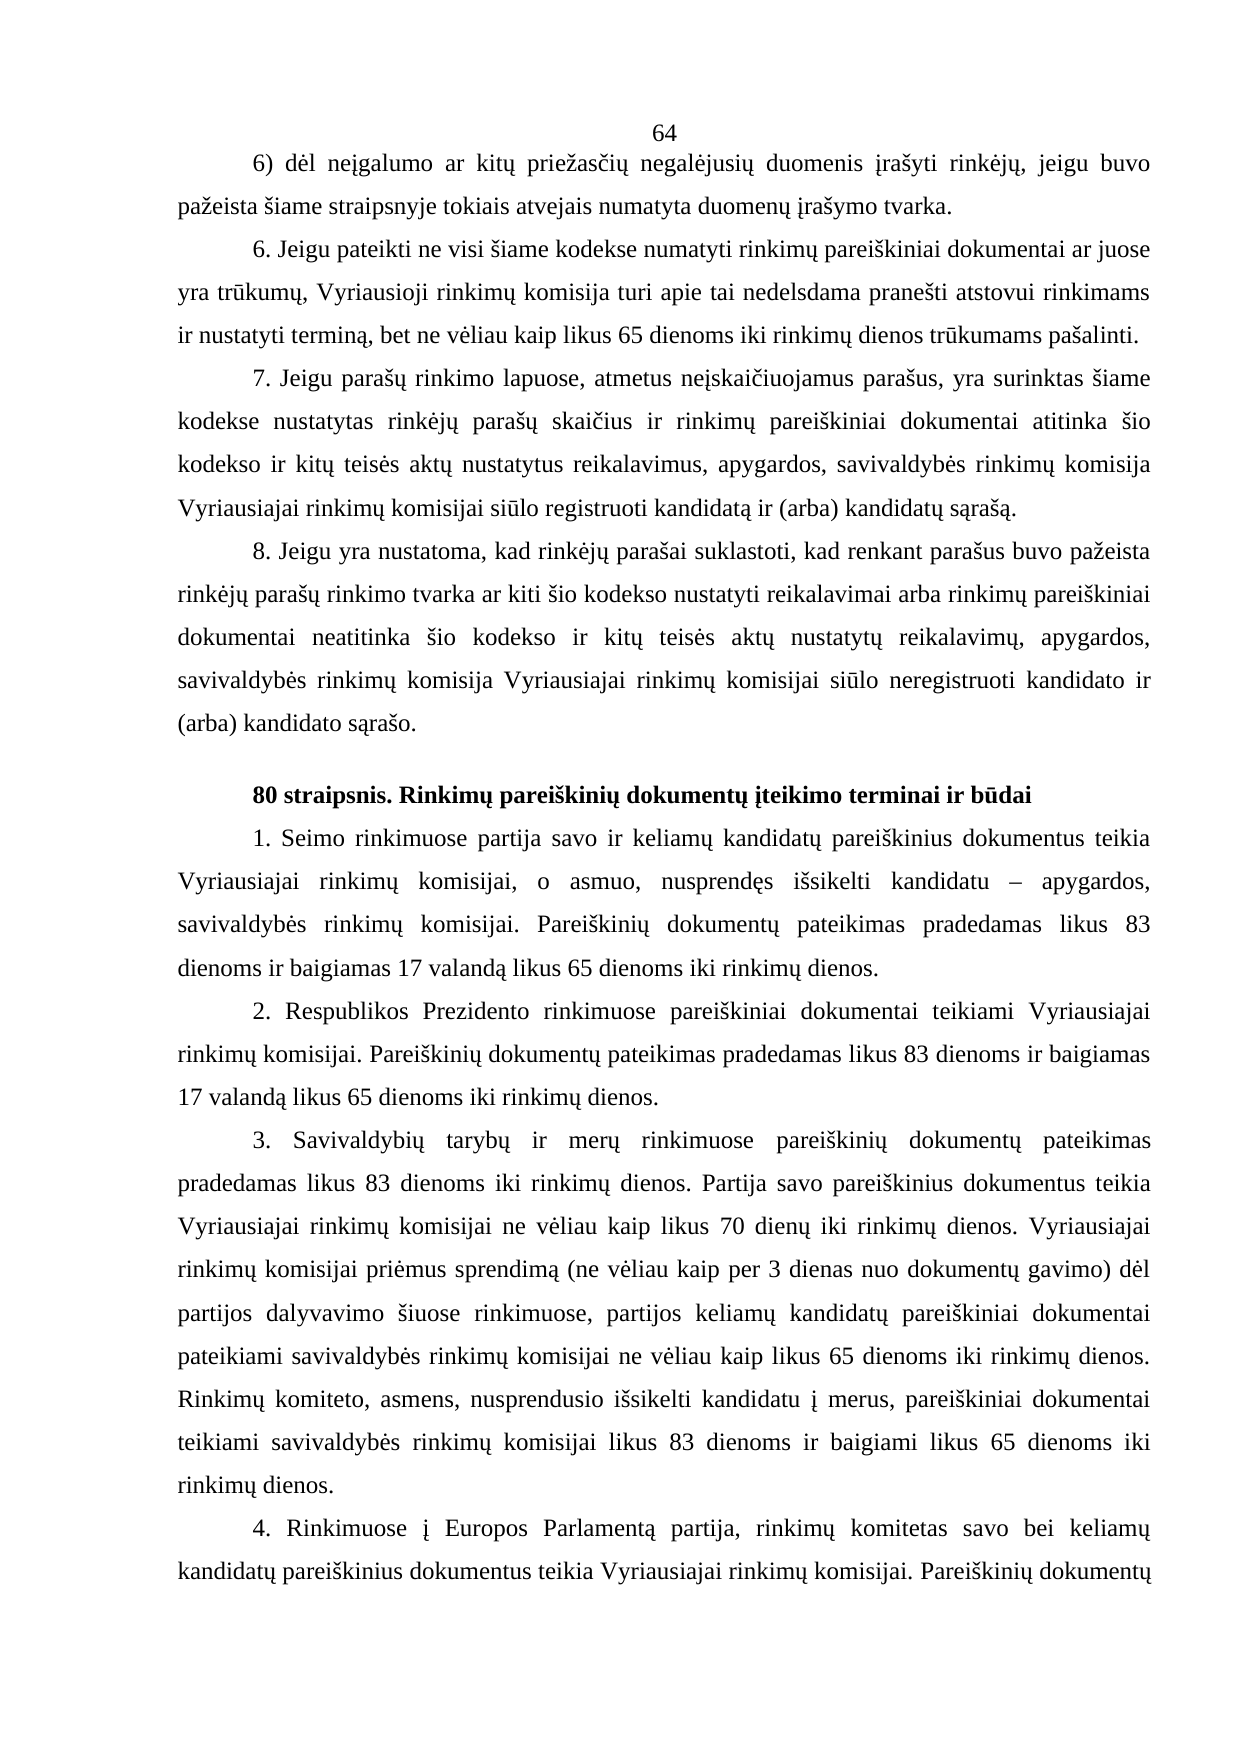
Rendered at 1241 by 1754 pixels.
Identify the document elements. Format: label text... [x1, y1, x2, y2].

text 6. Jeigu pateikti ne visi šiame kodekse numatyti rinkimų pareiškiniai dokumentai ar juose yra trūkumų, Vyriausioji rinkimų komisija turi apie tai nedelsdama pranešti atstovui rinkimams ir nustatyti terminą, bet ne vėliau kaip likus 65 dienoms iki rinkimų dienos trūkumams pašalinti. [177, 234, 1152, 349]
subtitle 80 straipsnis. Rinkimų pareiškinių dokumentų įteikimo terminai ir būdai [177, 780, 1152, 809]
text 1. Seimo rinkimuose partija savo ir keliamų kandidatų pareiškinius dokumentus teikia Vyriausiajai rinkimų komisijai, o asmuo, nusprendęs išsikelti kandidatu – apygardos, savivaldybės rinkimų komisijai. Pareiškinių dokumentų pateikimas pradedamas likus 83 dienoms ir baigiamas 17 valandą likus 65 dienoms iki rinkimų dienos. [177, 823, 1152, 981]
text 3. Savivaldybių tarybų ir merų rinkimuose pareiškinių dokumentų pateikimas pradedamas likus 83 dienoms iki rinkimų dienos. Partija savo pareiškinius dokumentus teikia Vyriausiajai rinkimų komisijai ne vėliau kaip likus 70 dienų iki rinkimų dienos. Vyriausiajai rinkimų komisijai priėmus sprendimą (ne vėliau kaip per 3 dienas nuo dokumentų gavimo) dėl partijos dalyvavimo šiuose rinkimuose, partijos keliamų kandidatų pareiškiniai dokumentai pateikiami savivaldybės rinkimų komisijai ne vėliau kaip likus 65 dienoms iki rinkimų dienos. Rinkimų komiteto, asmens, nusprendusio išsikelti kandidatu į merus, pareiškiniai dokumentai teikiami savivaldybės rinkimų komisijai likus 83 dienoms ir baigiami likus 65 dienoms iki rinkimų dienos. [177, 1125, 1152, 1499]
text 8. Jeigu yra nustatoma, kad rinkėjų parašai suklastoti, kad renkant parašus buvo pažeista rinkėjų parašų rinkimo tvarka ar kiti šio kodekso nustatyti reikalavimai arba rinkimų pareiškiniai dokumentai neatitinka šio kodekso ir kitų teisės aktų nustatytų reikalavimų, apygardos, savivaldybės rinkimų komisija Vyriausiajai rinkimų komisijai siūlo neregistruoti kandidato ir (arba) kandidato sąrašo. [177, 536, 1152, 737]
text 2. Respublikos Prezidento rinkimuose pareiškiniai dokumentai teikiami Vyriausiajai rinkimų komisijai. Pareiškinių dokumentų pateikimas pradedamas likus 83 dienoms ir baigiamas 17 valandą likus 65 dienoms iki rinkimų dienos. [177, 996, 1152, 1111]
text 7. Jeigu parašų rinkimo lapuose, atmetus neįskaičiuojamus parašus, yra surinktas šiame kodekse nustatytas rinkėjų parašų skaičius ir rinkimų pareiškiniai dokumentai atitinka šio kodekso ir kitų teisės aktų nustatytus reikalavimus, apygardos, savivaldybės rinkimų komisija Vyriausiajai rinkimų komisijai siūlo registruoti kandidatą ir (arba) kandidatų sąrašą. [177, 363, 1152, 521]
text 6) dėl neįgalumo ar kitų priežasčių negalėjusių duomenis įrašyti rinkėjų, jeigu buvo pažeista šiame straipsnyje tokiais atvejais numatyta duomenų įrašymo tvarka. [177, 148, 1152, 219]
text 4. Rinkimuose į Europos Parlamentą partija, rinkimų komitetas savo bei keliamų kandidatų pareiškinius dokumentus teikia Vyriausiajai rinkimų komisijai. Pareiškinių dokumentų [177, 1513, 1152, 1585]
